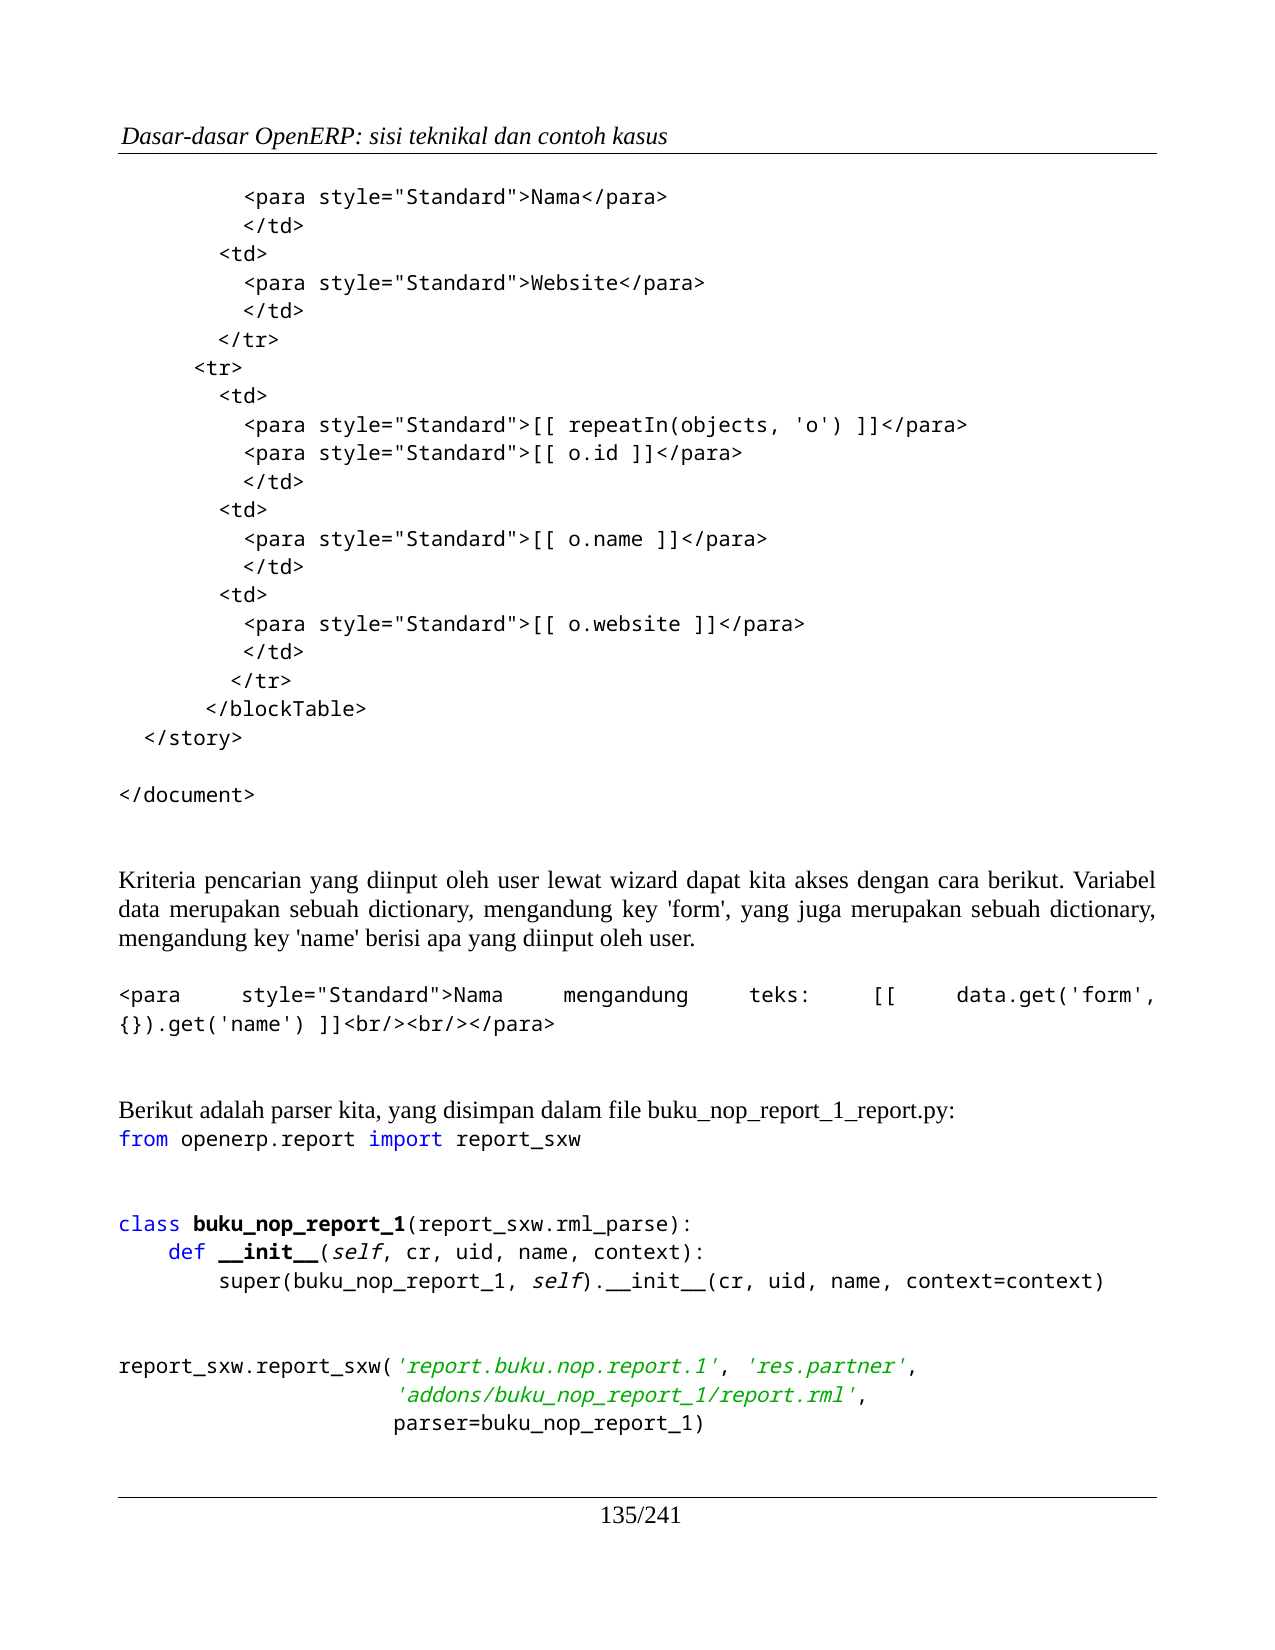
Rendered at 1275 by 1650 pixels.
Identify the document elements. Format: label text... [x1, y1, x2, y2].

text super(buku_nop_report_1, self).__init__(cr, uid, name, context=context) [118, 1266, 1157, 1294]
text class buku_nop_report_1(report_sxw.rml_parse): [118, 1209, 1157, 1237]
text </blockTable> [118, 694, 1157, 723]
text <para style="Standard">Nama mengandung teks: [[ data.get('form', {}).get('name') ]]<br/><br/></para> [118, 981, 1157, 1037]
text </document> [118, 780, 1157, 808]
text <tr> [118, 353, 1157, 382]
text </td> [118, 467, 1157, 495]
text </td> [118, 296, 1157, 325]
text Berikut adalah parser kita, yang disimpan dalam file buku_nop_report_1_report.py: [118, 1095, 1157, 1124]
text </tr> [118, 325, 1157, 353]
text </tr> [118, 666, 1157, 694]
text </td> [118, 211, 1157, 239]
text </story> [118, 723, 1157, 751]
text <para style="Standard">[[ repeatIn(objects, 'o') ]]</para> [118, 410, 1157, 438]
text <td> [118, 495, 1157, 524]
text <para style="Standard">Website</para> [118, 268, 1157, 296]
text <para style="Standard">[[ o.id ]]</para> [118, 438, 1157, 467]
text <para style="Standard">[[ o.name ]]</para> [118, 524, 1157, 552]
text <td> [118, 239, 1157, 268]
text <td> [118, 382, 1157, 410]
text </td> [118, 552, 1157, 581]
text report_sxw.report_sxw('report.buku.nop.report.1', 'res.partner', [118, 1351, 1157, 1380]
text from openerp.report import report_sxw [118, 1124, 1157, 1152]
text parser=buku_nop_report_1) [118, 1408, 1157, 1437]
text <para style="Standard">Nama</para> [118, 182, 1157, 211]
text 'addons/buku_nop_report_1/report.rml', [118, 1380, 1157, 1408]
text def __init__(self, cr, uid, name, context): [118, 1237, 1157, 1266]
text Kriteria pencarian yang diinput oleh user lewat wizard dapat kita akses dengan cara berikut. Variabel data merupakan sebuah dictionary, mengandung key 'form', yang juga merupakan sebuah dictionary, mengandung key 'name' berisi apa yang diinput oleh user. [118, 866, 1157, 952]
text <td> [118, 581, 1157, 609]
text <para style="Standard">[[ o.website ]]</para> [118, 609, 1157, 637]
text </td> [118, 637, 1157, 666]
